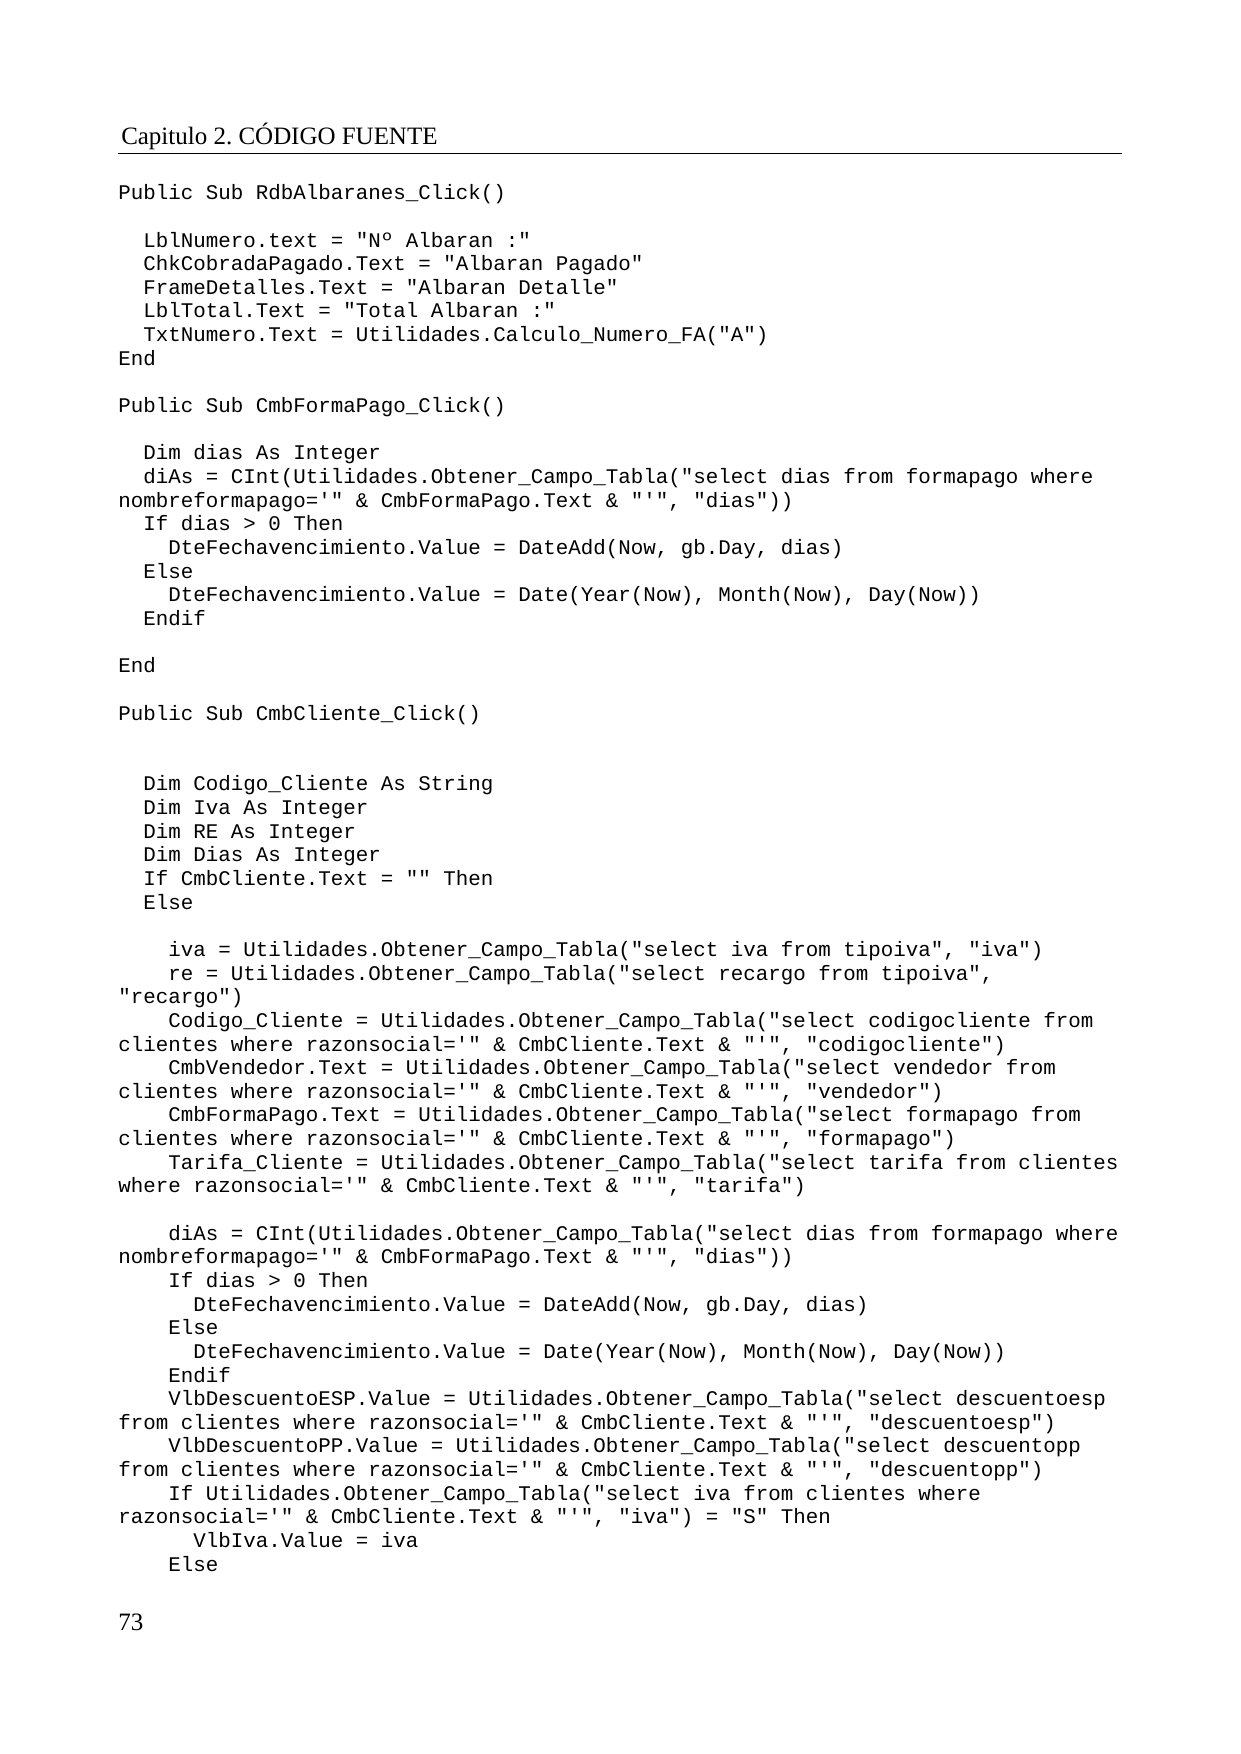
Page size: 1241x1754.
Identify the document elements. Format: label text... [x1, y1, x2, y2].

text If CmbCliente.Text = "" Then [118, 868, 1122, 892]
text VlbDescuentoPP.Value = Utilidades.Obtener_Campo_Tabla("select descuentopp from clientes where razonsocial='" & CmbCliente.Text & "'", "descuentopp") [118, 1436, 1122, 1483]
text CmbVendedor.Text = Utilidades.Obtener_Campo_Tabla("select vendedor from clientes where razonsocial='" & CmbCliente.Text & "'", "vendedor") [118, 1057, 1122, 1104]
text End [118, 348, 1122, 371]
text DteFechavencimiento.Value = DateAdd(Now, gb.Day, dias) [118, 537, 1122, 561]
text Else [118, 561, 1122, 584]
text Dim Iva As Integer [118, 797, 1122, 821]
text Endif [118, 608, 1122, 632]
text Dim Codigo_Cliente As String [118, 773, 1122, 797]
text DteFechavencimiento.Value = Date(Year(Now), Month(Now), Day(Now)) [118, 584, 1122, 608]
text TxtNumero.Text = Utilidades.Calculo_Numero_FA("A") [118, 324, 1122, 348]
text LblTotal.Text = "Total Albaran :" [118, 301, 1122, 324]
text Dim dias As Integer [118, 442, 1122, 466]
text Else [118, 1554, 1122, 1577]
text If Utilidades.Obtener_Campo_Tabla("select iva from clientes where razonsocial='" & CmbCliente.Text & "'", "iva") = "S" Then [118, 1483, 1122, 1530]
text DteFechavencimiento.Value = DateAdd(Now, gb.Day, dias) [118, 1294, 1122, 1317]
text re = Utilidades.Obtener_Campo_Tabla("select recargo from tipoiva", "recargo") [118, 963, 1122, 1010]
text End [118, 655, 1122, 679]
text Codigo_Cliente = Utilidades.Obtener_Campo_Tabla("select codigocliente from clientes where razonsocial='" & CmbCliente.Text & "'", "codigocliente") [118, 1010, 1122, 1057]
text DteFechavencimiento.Value = Date(Year(Now), Month(Now), Day(Now)) [118, 1341, 1122, 1364]
text FrameDetalles.Text = "Albaran Detalle" [118, 277, 1122, 301]
text If dias > 0 Then [118, 1270, 1122, 1294]
text If dias > 0 Then [118, 513, 1122, 537]
text ChkCobradaPagado.Text = "Albaran Pagado" [118, 253, 1122, 277]
text Public Sub RdbAlbaranes_Click() [118, 182, 1122, 206]
text Tarifa_Cliente = Utilidades.Obtener_Campo_Tabla("select tarifa from clientes where razonsocial='" & CmbCliente.Text & "'", "tarifa") [118, 1152, 1122, 1199]
text VlbIva.Value = iva [118, 1530, 1122, 1554]
text LblNumero.text = "Nº Albaran :" [118, 229, 1122, 253]
text Dim Dias As Integer [118, 844, 1122, 868]
text Endif [118, 1364, 1122, 1388]
text Dim RE As Integer [118, 821, 1122, 844]
text diAs = CInt(Utilidades.Obtener_Campo_Tabla("select dias from formapago where nombreformapago='" & CmbFormaPago.Text & "'", "dias")) [118, 466, 1122, 513]
text Else [118, 892, 1122, 915]
text VlbDescuentoESP.Value = Utilidades.Obtener_Campo_Tabla("select descuentoesp from clientes where razonsocial='" & CmbCliente.Text & "'", "descuentoesp") [118, 1388, 1122, 1436]
text CmbFormaPago.Text = Utilidades.Obtener_Campo_Tabla("select formapago from clientes where razonsocial='" & CmbCliente.Text & "'", "formapago") [118, 1104, 1122, 1152]
text iva = Utilidades.Obtener_Campo_Tabla("select iva from tipoiva", "iva") [118, 939, 1122, 963]
text Public Sub CmbFormaPago_Click() [118, 395, 1122, 419]
text Else [118, 1317, 1122, 1341]
text Public Sub CmbCliente_Click() [118, 702, 1122, 726]
text diAs = CInt(Utilidades.Obtener_Campo_Tabla("select dias from formapago where nombreformapago='" & CmbFormaPago.Text & "'", "dias")) [118, 1223, 1122, 1270]
